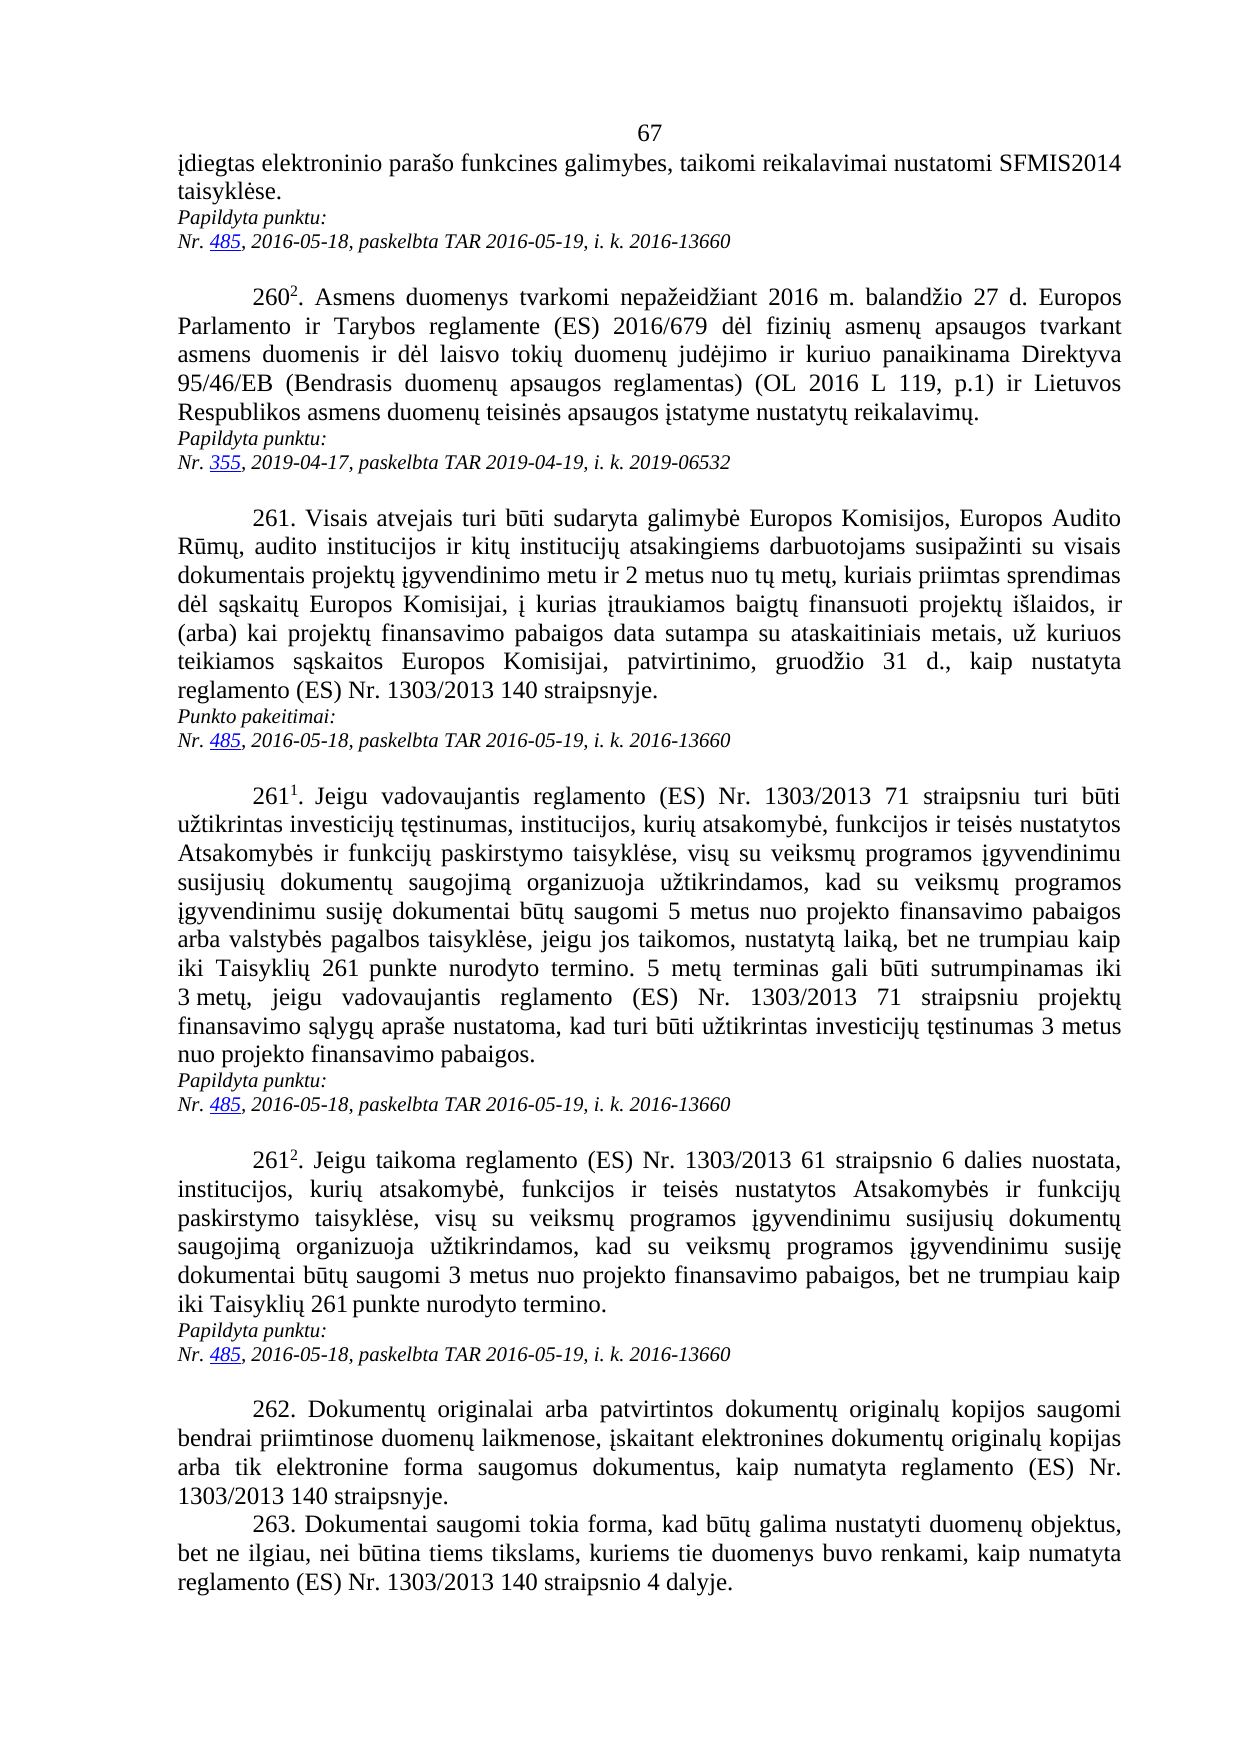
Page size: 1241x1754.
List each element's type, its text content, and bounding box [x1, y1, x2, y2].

text Nr. 485, 2016-05-18, paskelbta TAR 2016-05-19, i. k. 2016-13660 [177, 1342, 1122, 1366]
text Nr. 485, 2016-05-18, paskelbta TAR 2016-05-19, i. k. 2016-13660 [177, 229, 1122, 253]
text Papildyta punktu: [177, 1318, 1122, 1342]
text Nr. 355, 2019-04-17, paskelbta TAR 2019-04-19, i. k. 2019-06532 [177, 450, 1122, 474]
text Punkto pakeitimai: [177, 704, 1122, 728]
text Nr. 485, 2016-05-18, paskelbta TAR 2016-05-19, i. k. 2016-13660 [177, 728, 1122, 752]
text 262. Dokumentų originalai arba patvirtintos dokumentų originalų kopijos saugomi bendrai priimtinose duomenų laikmenose, įskaitant elektronines dokumentų originalų kopijas arba tik elektronine forma saugomus dokumentus, kaip numatyta reglamento (ES) Nr. 1303/2013 140 straipsnyje. [177, 1394, 1122, 1509]
text Papildyta punktu: [177, 1068, 1122, 1092]
text 263. Dokumentai saugomi tokia forma, kad būtų galima nustatyti duomenų objektus, bet ne ilgiau, nei būtina tiems tikslams, kuriems tie duomenys buvo renkami, kaip numatyta reglamento (ES) Nr. 1303/2013 140 straipsnio 4 dalyje. [177, 1509, 1122, 1596]
text įdiegtas elektroninio parašo funkcines galimybes, taikomi reikalavimai nustatomi SFMIS2014 taisyklėse. [177, 148, 1122, 205]
text 261. Visais atvejais turi būti sudaryta galimybė Europos Komisijos, Europos Audito Rūmų, audito institucijos ir kitų institucijų atsakingiems darbuotojams susipažinti su visais dokumentais projektų įgyvendinimo metu ir 2 metus nuo tų metų, kuriais priimtas sprendimas dėl sąskaitų Europos Komisijai, į kurias įtraukiamos baigtų finansuoti projektų išlaidos, ir (arba) kai projektų finansavimo pabaigos data sutampa su ataskaitiniais metais, už kuriuos teikiamos sąskaitos Europos Komisijai, patvirtinimo, gruodžio 31 d., kaip nustatyta reglamento (ES) Nr. 1303/2013 140 straipsnyje. [177, 503, 1122, 704]
text Papildyta punktu: [177, 426, 1122, 450]
text Papildyta punktu: [177, 205, 1122, 229]
text Nr. 485, 2016-05-18, paskelbta TAR 2016-05-19, i. k. 2016-13660 [177, 1092, 1122, 1116]
text 2611. Jeigu vadovaujantis reglamento (ES) Nr. 1303/2013 71 straipsniu turi būti užtikrintas investicijų tęstinumas, institucijos, kurių atsakomybė, funkcijos ir teisės nustatytos Atsakomybės ir funkcijų paskirstymo taisyklėse, visų su veiksmų programos įgyvendinimu susijusių dokumentų saugojimą organizuoja užtikrindamos, kad su veiksmų programos įgyvendinimu susiję dokumentai būtų saugomi 5 metus nuo projekto finansavimo pabaigos arba valstybės pagalbos taisyklėse, jeigu jos taikomos, nustatytą laiką, bet ne trumpiau kaip iki Taisyklių 261 punkte nurodyto termino. 5 metų terminas gali būti sutrumpinamas iki 3 metų, jeigu vadovaujantis reglamento (ES) Nr. 1303/2013 71 straipsniu projektų finansavimo sąlygų apraše nustatoma, kad turi būti užtikrintas investicijų tęstinumas 3 metus nuo projekto finansavimo pabaigos. [177, 781, 1122, 1068]
text 2602. Asmens duomenys tvarkomi nepažeidžiant 2016 m. balandžio 27 d. Europos Parlamento ir Tarybos reglamente (ES) 2016/679 dėl fizinių asmenų apsaugos tvarkant asmens duomenis ir dėl laisvo tokių duomenų judėjimo ir kuriuo panaikinama Direktyva 95/46/EB (Bendrasis duomenų apsaugos reglamentas) (OL 2016 L 119, p.1) ir Lietuvos Respublikos asmens duomenų teisinės apsaugos įstatyme nustatytų reikalavimų. [177, 282, 1122, 426]
text 2612. Jeigu taikoma reglamento (ES) Nr. 1303/2013 61 straipsnio 6 dalies nuostata, institucijos, kurių atsakomybė, funkcijos ir teisės nustatytos Atsakomybės ir funkcijų paskirstymo taisyklėse, visų su veiksmų programos įgyvendinimu susijusių dokumentų saugojimą organizuoja užtikrindamos, kad su veiksmų programos įgyvendinimu susiję dokumentai būtų saugomi 3 metus nuo projekto finansavimo pabaigos, bet ne trumpiau kaip iki Taisyklių 261 punkte nurodyto termino. [177, 1145, 1122, 1318]
